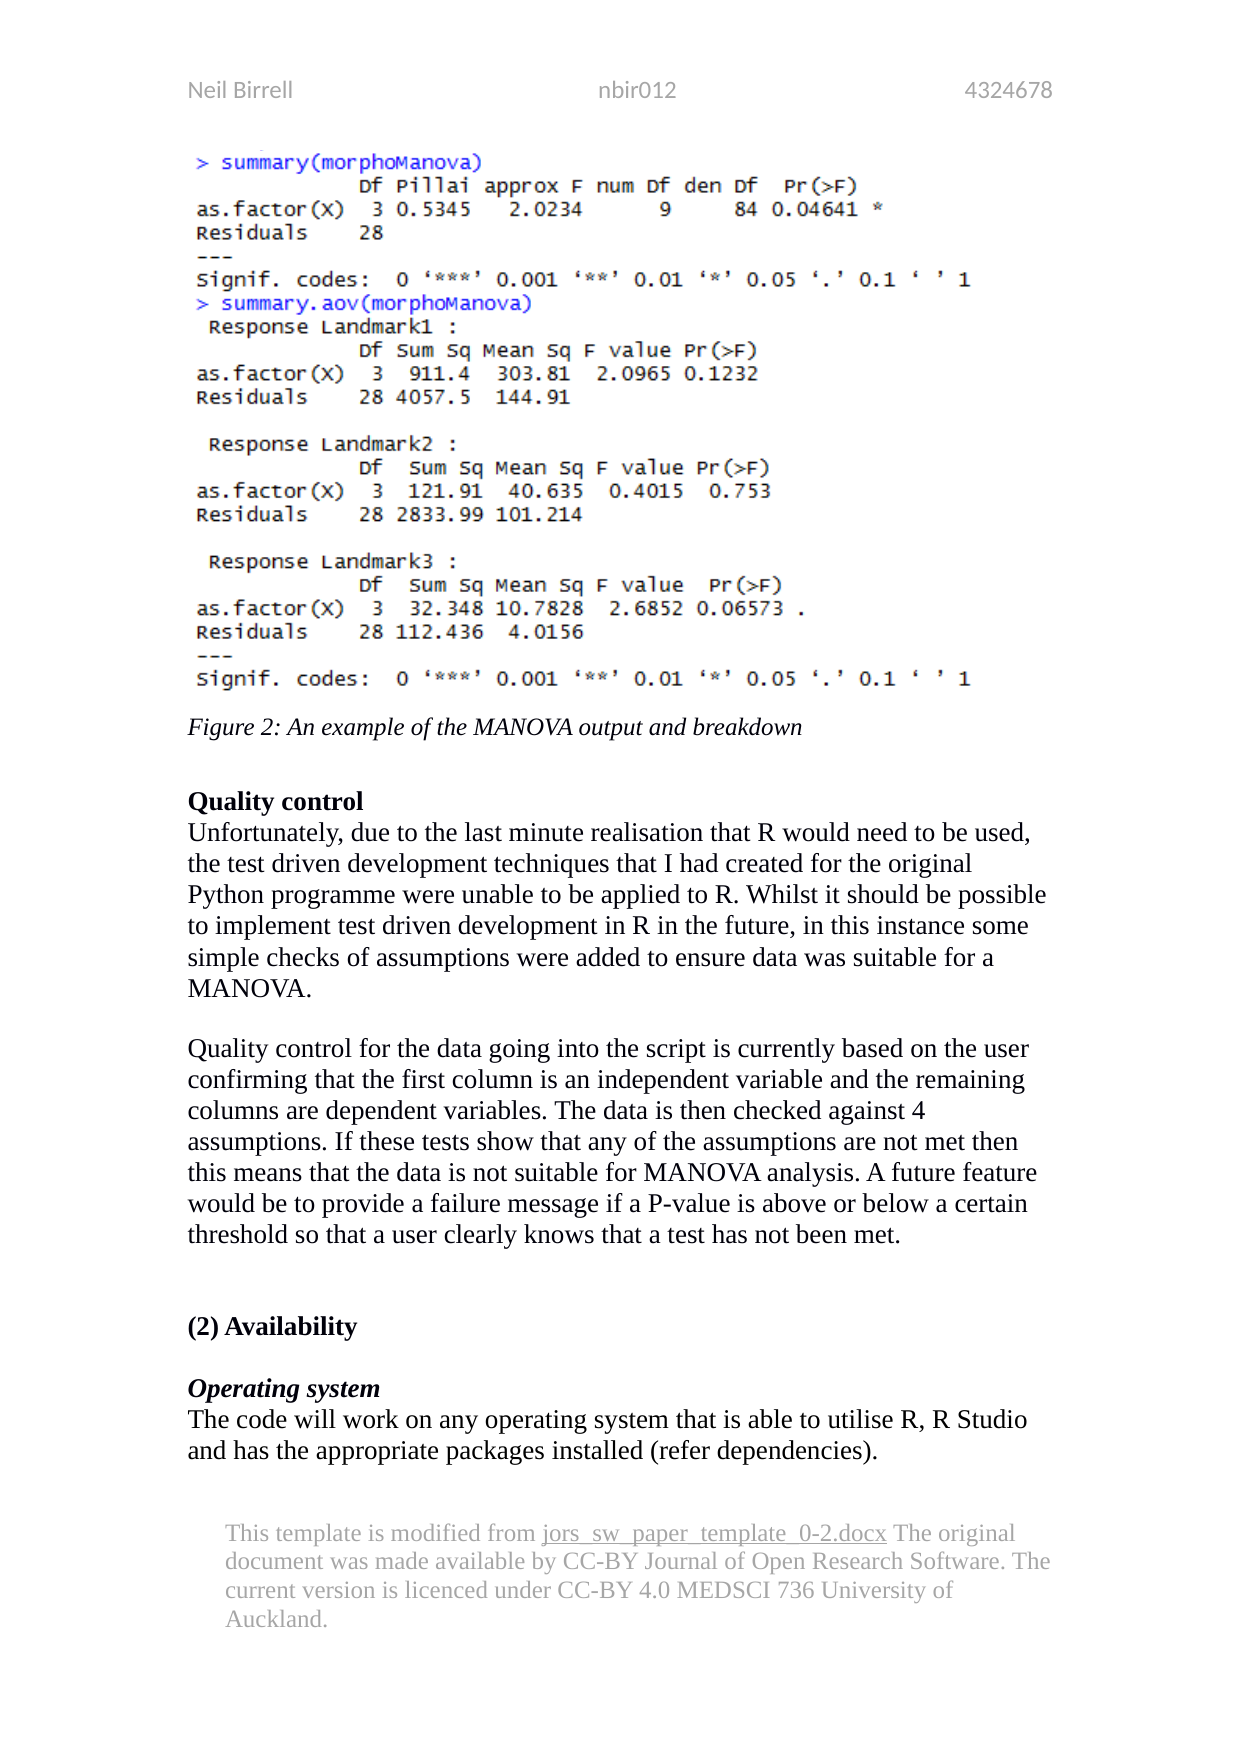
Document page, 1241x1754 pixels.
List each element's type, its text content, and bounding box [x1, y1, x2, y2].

text Operating system [187, 1372, 1053, 1403]
text (2) Availability [187, 1309, 1053, 1341]
text Quality control for the data going into the script is currently based on the user confirming that the first column is an independent variable and the remaining columns are dependent variables. The data is then checked against 4 assumptions. If these tests show that any of the assumptions are not met then this means that the data is not suitable for MANOVA analysis. A future feature would be to provide a failure message if a P-value is above or below a certain threshold so that a user clearly knows that a test has not been met. [187, 1032, 1053, 1250]
text The code will work on any operating system that is able to utilise R, R Studio and has the appropriate packages installed (refer dependencies). [187, 1403, 1053, 1465]
text Quality control [187, 785, 1053, 816]
text Figure 2: An example of the MANOVA output and breakdown [187, 712, 1053, 741]
text Unfortunately, due to the last minute realisation that R would need to be used, the test driven development techniques that I had created for the original Python programme were unable to be applied to R. Whilst it should be possible to implement test driven development in R in the future, in this instance some simple checks of assumptions were added to ensure data was suitable for a MANOVA. [187, 816, 1053, 1003]
